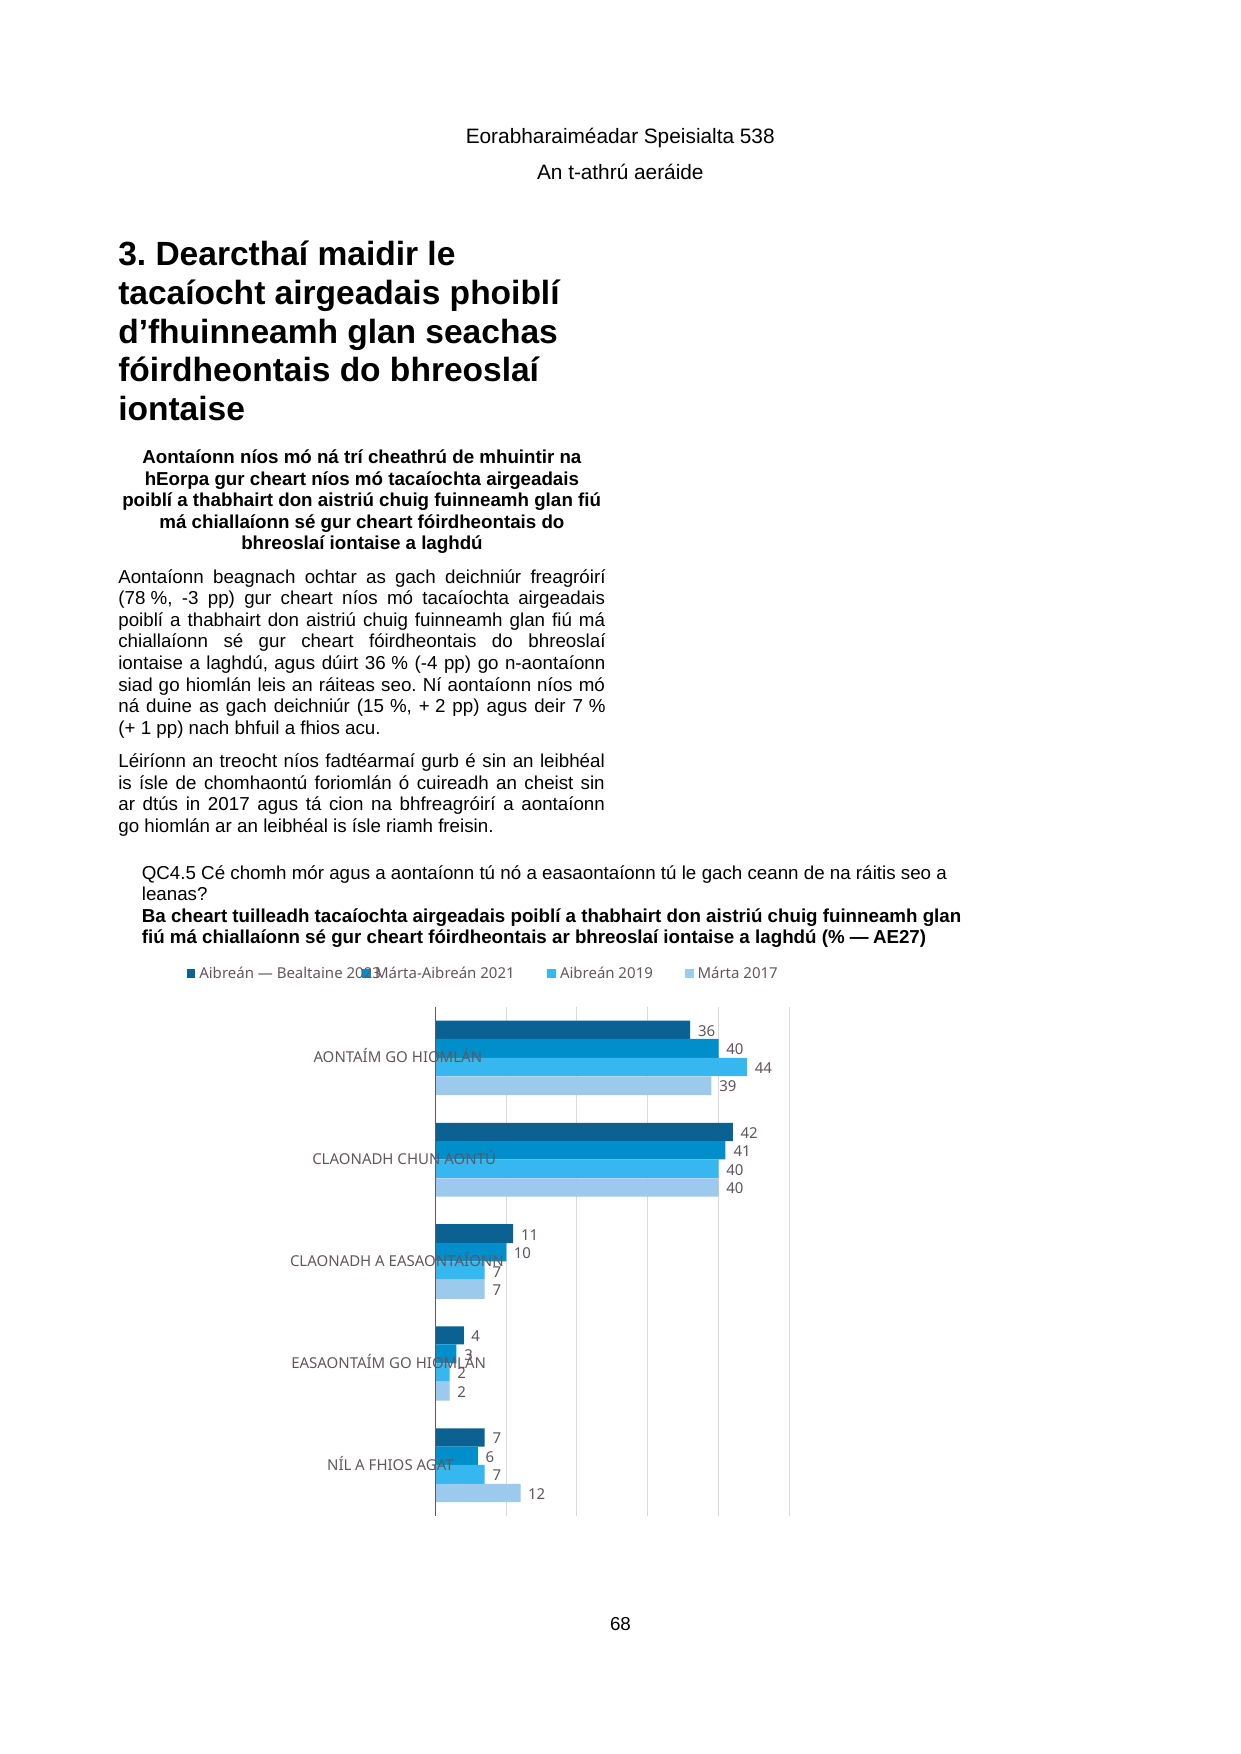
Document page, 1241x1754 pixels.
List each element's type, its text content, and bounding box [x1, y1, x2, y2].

text Aontaíonn níos mó ná trí cheathrú de mhuintir na hEorpa gur cheart níos mó tacaíochta airgeadais poiblí a thabhairt don aistriú chuig fuinneamh glan fiú má chiallaíonn sé gur cheart fóirdheontais do bhreoslaí iontaise a laghdú [118, 446, 605, 554]
text Aontaíonn beagnach ochtar as gach deichniúr freagróirí (78 %, -3 pp) gur cheart níos mó tacaíochta airgeadais poiblí a thabhairt don aistriú chuig fuinneamh glan fiú má chiallaíonn sé gur cheart fóirdheontais do bhreoslaí iontaise a laghdú, agus dúirt 36 % (-4 pp) go n-aontaíonn siad go hiomlán leis an ráiteas seo. Ní aontaíonn níos mó ná duine as gach deichniúr (15 %, + 2 pp) agus deir 7 % (+ 1 pp) nach bhfuil a fhios acu. [118, 566, 605, 738]
subtitle 3. Dearcthaí maidir le tacaíocht airgeadais phoiblí d’fhuinneamh glan seachas fóirdheontais do bhreoslaí iontaise [118, 234, 605, 427]
text Léiríonn an treocht níos fadtéarmaí gurb é sin an leibhéal is ísle de chomhaontú foriomlán ó cuireadh an cheist sin ar dtús in 2017 agus tá cion na bhfreagróirí a aontaíonn go hiomlán ar an leibhéal is ísle riamh freisin. [118, 750, 605, 836]
